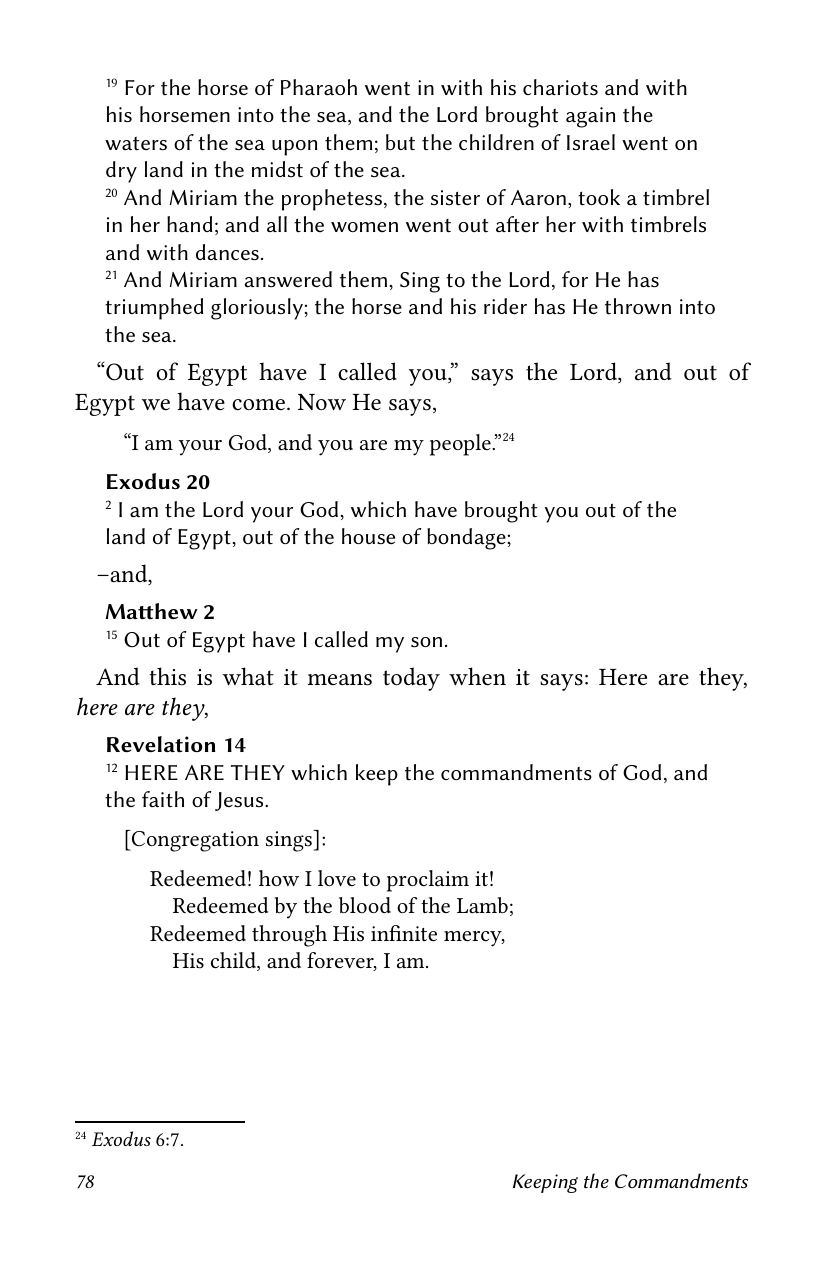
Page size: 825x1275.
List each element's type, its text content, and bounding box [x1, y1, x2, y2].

text 12 HERE ARE THEY which keep the commandments of God, and the faith of Jesus. [105, 759, 720, 813]
text 20 And Miriam the prophetess, the sister of Aaron, took a timbrel in her hand; and all the women went out after her with timbrels and with dances. [105, 184, 720, 266]
text Exodus 6:7. [75, 1128, 750, 1152]
text Exodus 20 [105, 469, 750, 495]
text 2 I am the Lord your God, which have brought you out of the land of Egypt, out of the house of bondage; [105, 497, 720, 550]
text –and, [75, 560, 750, 589]
text “Out of Egypt have I called you,” says the Lord, and out of Egypt we have come. Now He says, [75, 358, 750, 416]
text 19 For the horse of Pharaoh went in with his chariots and with his horsemen into the sea, and the Lord brought again the waters of the sea upon them; but the children of Israel went on dry land in the midst of the sea. [105, 75, 720, 183]
text 15 Out of Egypt have I called my son. [105, 627, 720, 653]
text Revelation 14 [105, 732, 750, 758]
text Redeemed! how I love to proclaim it! Redeemed by the blood of the Lamb; Redeemed through His infinite mercy, His child, and forever, I am. [150, 866, 750, 974]
text [Congregation sings]: [105, 826, 720, 852]
text And this is what it means today when it says: Here are they, here are they, [75, 663, 750, 722]
text Matthew 2 [105, 599, 750, 625]
text 21 And Miriam answered them, Sing to the Lord, for He has triumphed gloriously; the horse and his rider has He thrown into the sea. [105, 267, 720, 348]
text “I am your God, and you are my people.” [105, 430, 720, 456]
